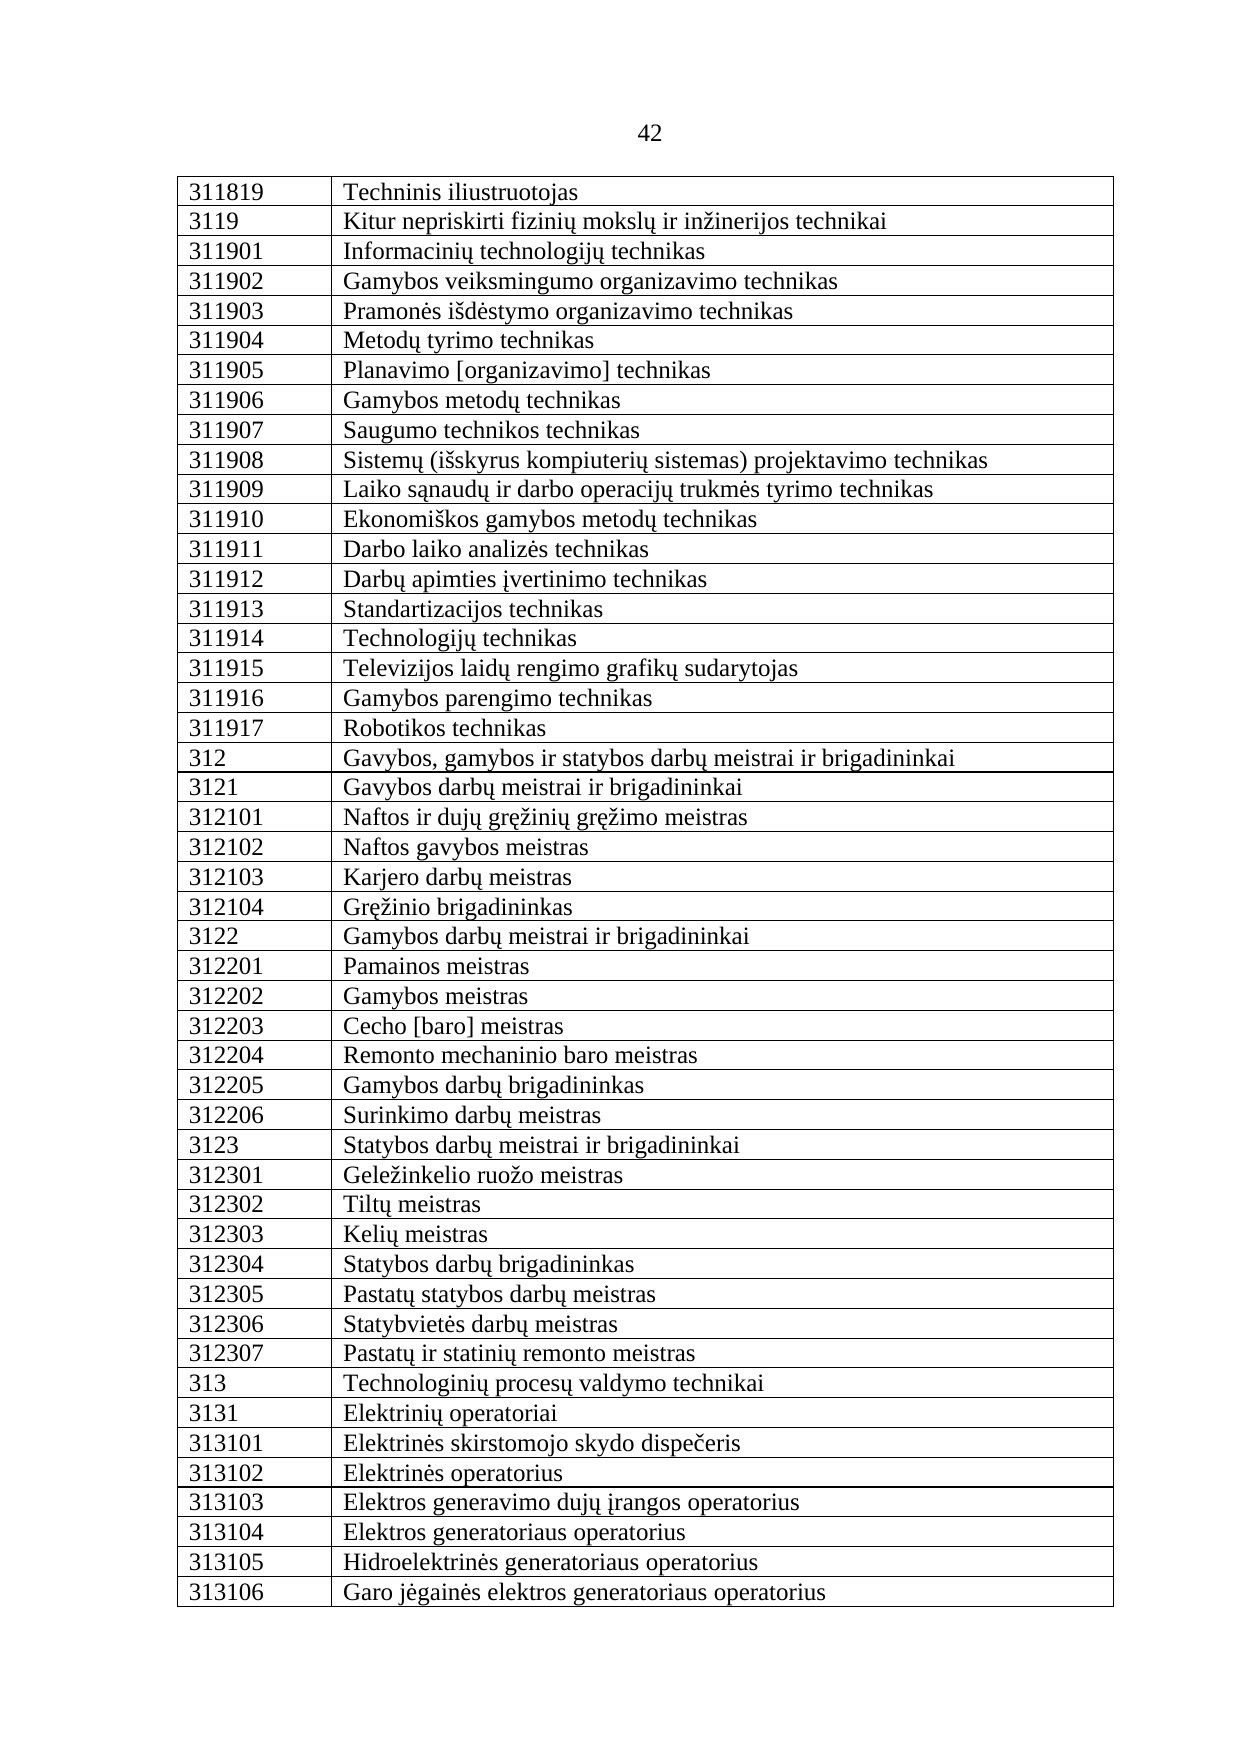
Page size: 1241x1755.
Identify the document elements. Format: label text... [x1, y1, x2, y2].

table_cell Robotikos technikas [332, 713, 1113, 742]
table_cell [1114, 384, 1119, 414]
table_cell Darbo laiko analizės technikas [332, 534, 1113, 563]
table_cell Elektrinių operatoriai [332, 1398, 1113, 1427]
table_cell 312301 [178, 1160, 331, 1188]
table_cell Tiltų meistras [332, 1190, 1113, 1218]
table_cell [1114, 295, 1119, 324]
table_cell [1114, 1218, 1119, 1248]
table_cell [1114, 414, 1119, 444]
table_cell 312103 [178, 862, 331, 891]
table_cell Statybvietės darbų meistras [332, 1309, 1113, 1337]
table_cell Sistemų (išskyrus kompiuterių sistemas) projektavimo technikas [332, 445, 1113, 473]
table_cell 311906 [178, 385, 331, 414]
table_cell Metodų tyrimo technikas [332, 326, 1113, 354]
table_cell [1114, 1248, 1119, 1278]
table_cell [1114, 176, 1119, 205]
table_cell 312204 [178, 1041, 331, 1069]
table_cell [1114, 265, 1119, 295]
table_cell [1114, 474, 1119, 503]
table_cell 312307 [178, 1339, 331, 1367]
table_cell 312102 [178, 832, 331, 861]
table_cell [1114, 831, 1119, 861]
table_cell 312306 [178, 1309, 331, 1337]
table_cell 312203 [178, 1011, 331, 1039]
table_cell [1114, 1010, 1119, 1039]
table_cell Pastatų statybos darbų meistras [332, 1279, 1113, 1308]
table_cell Naftos gavybos meistras [332, 832, 1113, 861]
table_cell Pamainos meistras [332, 951, 1113, 980]
table_cell Pramonės išdėstymo organizavimo technikas [332, 296, 1113, 324]
table_cell 312304 [178, 1249, 331, 1278]
table_cell 311907 [178, 415, 331, 444]
table_cell Cecho [baro] meistras [332, 1011, 1113, 1039]
table_cell [1114, 742, 1119, 771]
table_cell 312201 [178, 951, 331, 980]
table_cell 312 [178, 743, 331, 771]
table_cell Gamybos meistras [332, 981, 1113, 1010]
table_cell Elektrinės operatorius [332, 1458, 1113, 1486]
table_cell 312305 [178, 1279, 331, 1308]
table_cell [1114, 1457, 1119, 1486]
table_cell Naftos ir dujų gręžinių gręžimo meistras [332, 802, 1113, 831]
table_cell 313106 [178, 1577, 331, 1606]
table_cell Informacinių technologijų technikas [332, 236, 1113, 265]
table_cell [1114, 801, 1119, 831]
table_cell [1114, 652, 1119, 682]
table_cell 312101 [178, 802, 331, 831]
table_cell 312205 [178, 1070, 331, 1099]
table_cell Kelių meistras [332, 1219, 1113, 1248]
table_cell [1114, 1040, 1119, 1069]
table_cell 312303 [178, 1219, 331, 1248]
table_cell 311908 [178, 445, 331, 473]
table_cell [1114, 950, 1119, 980]
table_cell [1114, 503, 1119, 533]
table_cell Televizijos laidų rengimo grafikų sudarytojas [332, 653, 1113, 682]
table_cell Hidroelektrinės generatoriaus operatorius [332, 1547, 1113, 1576]
table_cell 311912 [178, 564, 331, 593]
table_cell [1114, 1486, 1119, 1516]
table_cell [1114, 891, 1119, 920]
table_cell Technologijų technikas [332, 624, 1113, 652]
table_cell [1114, 354, 1119, 384]
table_cell Pastatų ir statinių remonto meistras [332, 1339, 1113, 1367]
table_cell 311917 [178, 713, 331, 742]
table_cell [1114, 563, 1119, 593]
table_cell [1114, 1069, 1119, 1099]
table_cell [1114, 1397, 1119, 1427]
table_cell [1114, 235, 1119, 265]
table_cell 311911 [178, 534, 331, 563]
table_cell 311904 [178, 326, 331, 354]
table_cell [1114, 1308, 1119, 1337]
table_cell 3119 [178, 206, 331, 235]
table_cell 312104 [178, 892, 331, 920]
table_cell 311914 [178, 624, 331, 652]
table_cell [1114, 533, 1119, 563]
table_cell [1114, 1129, 1119, 1159]
table_cell [1114, 623, 1119, 652]
table_cell [1114, 1099, 1119, 1129]
table_cell [1114, 1367, 1119, 1397]
table_cell Gavybos, gamybos ir statybos darbų meistrai ir brigadininkai [332, 743, 1113, 771]
table_cell 3122 [178, 921, 331, 950]
table_cell [1114, 1338, 1119, 1367]
table_cell 311903 [178, 296, 331, 324]
table_cell [1114, 205, 1119, 235]
table_cell 311909 [178, 475, 331, 503]
table_cell 313102 [178, 1458, 331, 1486]
table_cell [1114, 1516, 1119, 1546]
table_cell [1114, 861, 1119, 891]
table_cell Gamybos metodų technikas [332, 385, 1113, 414]
table_cell Gamybos darbų brigadininkas [332, 1070, 1113, 1099]
table_cell Darbų apimties įvertinimo technikas [332, 564, 1113, 593]
table_cell 313104 [178, 1517, 331, 1546]
table_cell 3131 [178, 1398, 331, 1427]
table_cell Elektros generatoriaus operatorius [332, 1517, 1113, 1546]
table_cell [1114, 682, 1119, 712]
table_cell 3121 [178, 773, 331, 801]
table_cell Elektros generavimo dujų įrangos operatorius [332, 1488, 1113, 1516]
table_cell Garo jėgainės elektros generatoriaus operatorius [332, 1577, 1113, 1606]
table_cell [1114, 1159, 1119, 1188]
table_cell Gamybos parengimo technikas [332, 683, 1113, 712]
table_cell Ekonomiškos gamybos metodų technikas [332, 504, 1113, 533]
table_cell 311915 [178, 653, 331, 682]
table_cell Remonto mechaninio baro meistras [332, 1041, 1113, 1069]
table_cell [1114, 712, 1119, 742]
table_cell 313103 [178, 1488, 331, 1516]
table_cell 3123 [178, 1130, 331, 1159]
table_cell Techninis iliustruotojas [332, 177, 1113, 205]
table_cell [1114, 980, 1119, 1010]
table_cell 312206 [178, 1100, 331, 1129]
table_cell [1114, 325, 1119, 354]
table_cell Gavybos darbų meistrai ir brigadininkai [332, 773, 1113, 801]
table_cell Gręžinio brigadininkas [332, 892, 1113, 920]
table_cell 311913 [178, 594, 331, 622]
table_cell 311910 [178, 504, 331, 533]
table_cell Laiko sąnaudų ir darbo operacijų trukmės tyrimo technikas [332, 475, 1113, 503]
table_cell Saugumo technikos technikas [332, 415, 1113, 444]
table_cell [1114, 920, 1119, 950]
table_cell [1114, 771, 1119, 801]
table_cell Gamybos darbų meistrai ir brigadininkai [332, 921, 1113, 950]
table_cell [1114, 1189, 1119, 1218]
table_cell Planavimo [organizavimo] technikas [332, 355, 1113, 384]
table_cell 311902 [178, 266, 331, 295]
table_cell [1114, 1576, 1119, 1606]
table_cell Statybos darbų brigadininkas [332, 1249, 1113, 1278]
table_cell Kitur nepriskirti fizinių mokslų ir inžinerijos technikai [332, 206, 1113, 235]
table_cell [1114, 444, 1119, 473]
table_cell [1114, 1427, 1119, 1457]
table_cell Geležinkelio ruožo meistras [332, 1160, 1113, 1188]
table_cell Technologinių procesų valdymo technikai [332, 1368, 1113, 1397]
table_cell Gamybos veiksmingumo organizavimo technikas [332, 266, 1113, 295]
table_cell [1114, 1278, 1119, 1308]
table_cell 313105 [178, 1547, 331, 1576]
table_cell 311905 [178, 355, 331, 384]
table_cell Karjero darbų meistras [332, 862, 1113, 891]
table_cell [1114, 1546, 1119, 1576]
table_cell 311901 [178, 236, 331, 265]
table_cell Standartizacijos technikas [332, 594, 1113, 622]
table_cell 313 [178, 1368, 331, 1397]
table_cell 313101 [178, 1428, 331, 1457]
table_cell Surinkimo darbų meistras [332, 1100, 1113, 1129]
table_cell 312202 [178, 981, 331, 1010]
table_cell 311916 [178, 683, 331, 712]
table_cell 311819 [178, 177, 331, 205]
table_cell Statybos darbų meistrai ir brigadininkai [332, 1130, 1113, 1159]
table_cell Elektrinės skirstomojo skydo dispečeris [332, 1428, 1113, 1457]
table_cell [1114, 593, 1119, 622]
table_cell 312302 [178, 1190, 331, 1218]
